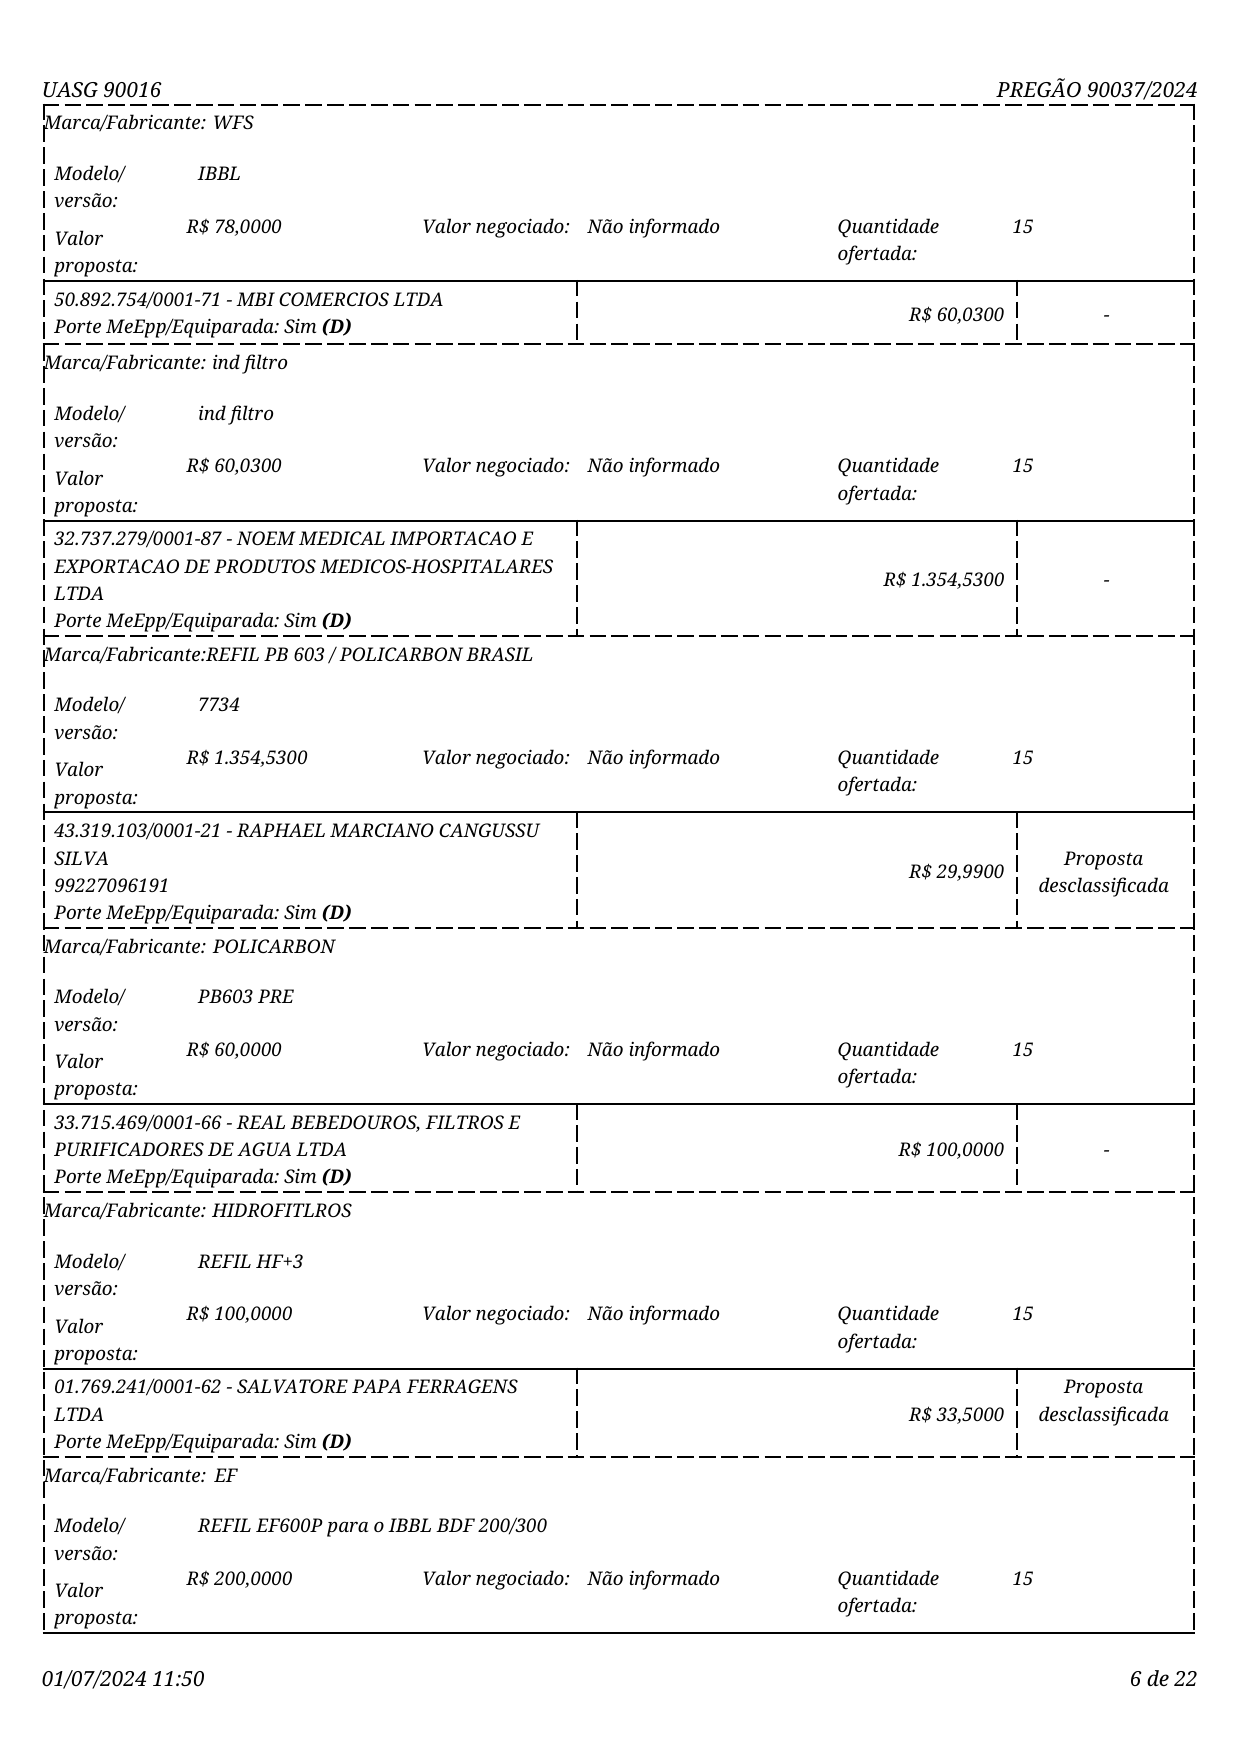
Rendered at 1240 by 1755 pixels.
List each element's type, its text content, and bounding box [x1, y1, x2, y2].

table_cell R$ 33,5000 [838, 1370, 1017, 1456]
table_cell Não informado [577, 1295, 837, 1367]
table_cell Marca/Fabricante: POLICARBON [44, 927, 577, 979]
table_cell Quantidade ofertada: [838, 446, 1002, 519]
table_cell [838, 156, 1194, 207]
table_cell 15 [1002, 1559, 1194, 1632]
table_cell Modelo/versão: Valor proposta: [44, 396, 186, 519]
table_cell [577, 396, 837, 446]
table_cell [577, 979, 837, 1030]
table_cell [577, 1105, 837, 1191]
table_cell 15 [1002, 207, 1194, 280]
table_cell IBBL [186, 156, 577, 207]
table_cell [577, 282, 837, 343]
table_cell REFIL HF+3 [186, 1244, 577, 1294]
table_cell Quantidade ofertada: [838, 1030, 1002, 1103]
table_cell R$ 78,0000 Valor negociado: [186, 207, 577, 280]
table_cell Não informado [577, 446, 837, 519]
table_cell Não informado [577, 738, 837, 811]
table_cell Modelo/versão: Valor proposta: [44, 1244, 186, 1367]
table_cell 15 [1002, 1030, 1194, 1103]
table_cell [838, 1244, 1194, 1294]
table_cell 7734 [186, 688, 577, 738]
table_cell Proposta desclassificada [1017, 813, 1194, 927]
table_cell [577, 1456, 837, 1508]
table_cell Não informado [577, 207, 837, 280]
table_cell [577, 688, 837, 738]
table_cell R$ 100,0000 Valor negociado: [186, 1295, 577, 1367]
table_cell [838, 927, 1194, 979]
table_cell [838, 104, 1194, 156]
table_cell 15 [1002, 446, 1194, 519]
table_cell [838, 979, 1194, 1030]
table_cell Modelo/versão: Valor proposta: [44, 979, 186, 1103]
table_cell Não informado [577, 1030, 837, 1103]
table_cell 33.715.469/0001-66 - REAL BEBEDOUROS, FILTROS E PURIFICADORES DE AGUA LTDA Porte MeEpp/Equiparada: Sim (D) [44, 1105, 577, 1191]
table_cell R$ 60,0300 [838, 282, 1017, 343]
table_cell [577, 156, 837, 207]
table_cell [577, 1244, 837, 1294]
table_cell [577, 1370, 837, 1456]
table_cell [838, 343, 1194, 396]
table_cell Proposta desclassificada [1017, 1370, 1194, 1456]
table_cell R$ 29,9900 [838, 813, 1017, 927]
table_cell [577, 1191, 837, 1244]
table_cell ind filtro [186, 396, 577, 446]
table_cell [577, 1508, 837, 1559]
table_cell - [1017, 1105, 1194, 1191]
table_cell Marca/Fabricante: EF [44, 1456, 577, 1508]
table_cell Quantidade ofertada: [838, 1559, 1002, 1632]
table_cell 15 [1002, 738, 1194, 811]
table_cell [838, 688, 1194, 738]
table_cell Marca/Fabricante: HIDROFITLROS [44, 1191, 577, 1244]
table_cell 01.769.241/0001-62 - SALVATORE PAPA FERRAGENS LTDA Porte MeEpp/Equiparada: Sim (D) [44, 1370, 577, 1456]
table_cell R$ 1.354,5300 Valor negociado: [186, 738, 577, 811]
table_cell 15 [1002, 1295, 1194, 1367]
table_cell [838, 396, 1194, 446]
table_cell Não informado [577, 1559, 837, 1632]
table_cell Modelo/versão: Valor proposta: [44, 688, 186, 811]
table_cell R$ 1.354,5300 [838, 522, 1017, 635]
table_cell REFIL EF600P para o IBBL BDF 200/300 [186, 1508, 577, 1559]
table_cell - [1017, 522, 1194, 635]
table_cell [577, 927, 837, 979]
table_cell Quantidade ofertada: [838, 738, 1002, 811]
table_cell Quantidade ofertada: [838, 1295, 1002, 1367]
table_cell Marca/Fabricante: ind filtro [44, 343, 577, 396]
table_cell [838, 1456, 1194, 1508]
table_cell [577, 104, 837, 156]
table_cell 43.319.103/0001-21 - RAPHAEL MARCIANO CANGUSSU SILVA 99227096191 Porte MeEpp/Equiparada: Sim (D) [44, 813, 577, 927]
table_cell R$ 200,0000 Valor negociado: [186, 1559, 577, 1632]
table_cell Marca/Fabricante: REFIL PB 603 / POLICARBON BRASIL [44, 635, 577, 688]
table_cell Quantidade ofertada: [838, 207, 1002, 280]
table_cell [838, 1508, 1194, 1559]
table_cell R$ 60,0300 Valor negociado: [186, 446, 577, 519]
table_cell [577, 522, 837, 635]
table_cell Modelo/versão: Valor proposta: [44, 1508, 186, 1632]
table_cell - [1017, 282, 1194, 343]
table_cell R$ 100,0000 [838, 1105, 1017, 1191]
table_cell Marca/Fabricante: WFS [44, 104, 577, 156]
table_cell [838, 635, 1194, 688]
table_cell Modelo/versão: Valor proposta: [44, 156, 186, 280]
table_cell [577, 343, 837, 396]
table_cell [577, 635, 837, 688]
table_cell R$ 60,0000 Valor negociado: [186, 1030, 577, 1103]
table_cell 50.892.754/0001-71 - MBI COMERCIOS LTDA Porte MeEpp/Equiparada: Sim (D) [44, 282, 577, 343]
table_cell [838, 1191, 1194, 1244]
table_cell [577, 813, 837, 927]
table_cell 32.737.279/0001-87 - NOEM MEDICAL IMPORTACAO E EXPORTACAO DE PRODUTOS MEDICOS-HOSPITALARES LTDA Porte MeEpp/Equiparada: Sim (D) [44, 522, 577, 635]
table_cell PB603 PRE [186, 979, 577, 1030]
